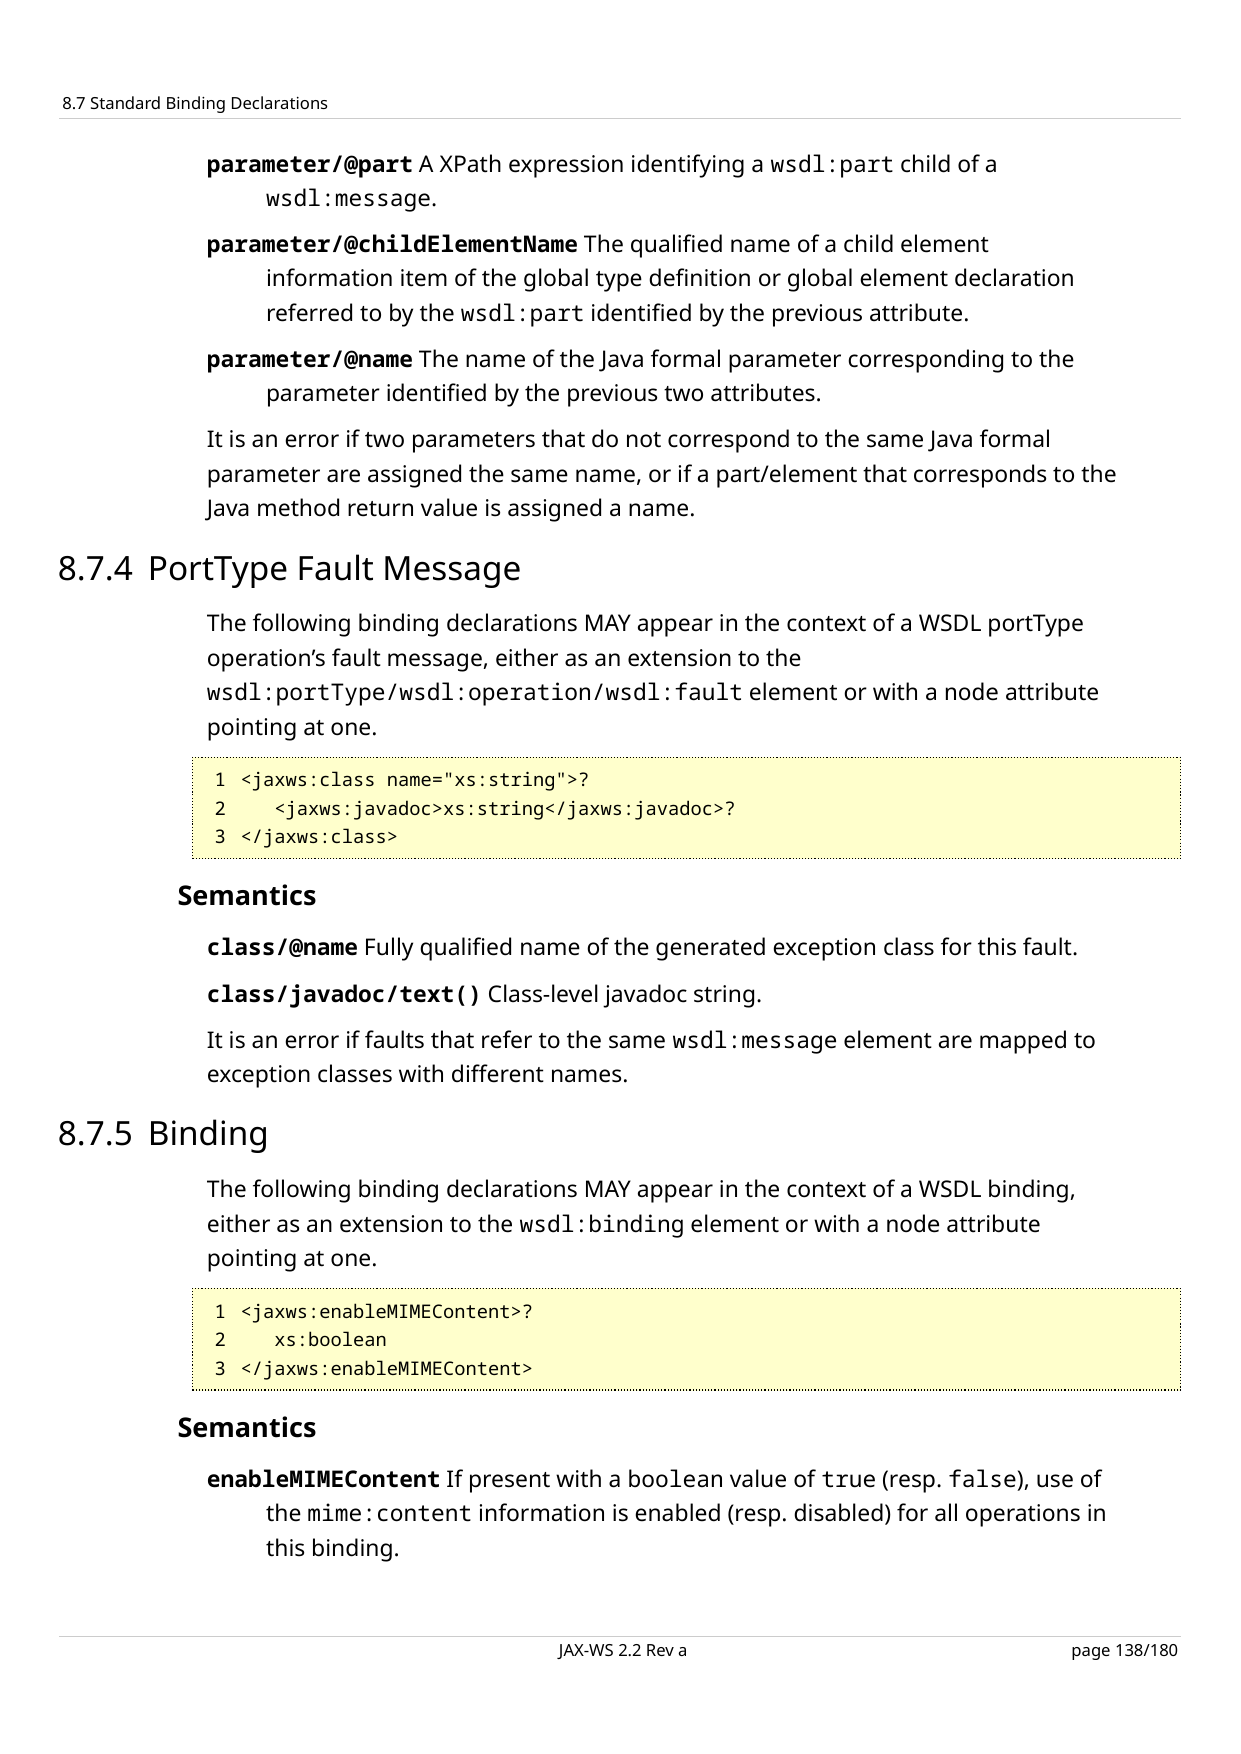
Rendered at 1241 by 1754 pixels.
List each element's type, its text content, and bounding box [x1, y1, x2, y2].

text Semantics [177, 1408, 1181, 1445]
text It is an error if faults that refer to the same wsdl:message element are mapped to exception classes with different names. [207, 1024, 1122, 1089]
text class/javadoc/text() Class-level javadoc string. [207, 977, 1122, 1009]
text enableMIMEContent If present with a boolean value of true (resp. false), use of the mime:content information is enabled (resp. disabled) for all operations in this binding. [207, 1463, 1122, 1563]
list xs:boolean [192, 1317, 1181, 1345]
text The following binding declarations MAY appear in the context of a WSDL portType operation’s fault message, either as an extension to the wsdl:portType/wsdl:operation/wsdl:fault element or with a node attribute pointing at one. [207, 607, 1122, 742]
list <jaxws:enableMIMEContent>? [192, 1288, 1181, 1317]
text class/@name Fully qualified name of the generated exception class for this fault. [207, 931, 1122, 963]
list </jaxws:enableMIMEContent> [192, 1345, 1181, 1391]
text The following binding declarations MAY appear in the context of a WSDL binding, either as an extension to the wsdl:binding element or with a node attribute pointing at one. [207, 1173, 1122, 1273]
text parameter/@childElementName The qualified name of a child element information item of the global type definition or global element declaration referred to by the wsdl:part identified by the previous attribute. [207, 228, 1122, 328]
subtitle Binding [133, 1110, 1181, 1156]
list </jaxws:class> [192, 813, 1181, 859]
text It is an error if two parameters that do not correspond to the same Java formal parameter are assigned the same name, or if a part/element that corresponds to the Java method return value is assigned a name. [207, 423, 1122, 523]
text parameter/@name The name of the Java formal parameter corresponding to the parameter identified by the previous two attributes. [207, 343, 1122, 408]
subtitle PortType Fault Message [133, 544, 1181, 590]
text Semantics [177, 877, 1181, 914]
list <jaxws:javadoc>xs:string</jaxws:javadoc>? [192, 785, 1181, 813]
list <jaxws:class name="xs:string">? [192, 757, 1181, 785]
text parameter/@part A XPath expression identifying a wsdl:part child of a wsdl:message. [207, 147, 1122, 213]
